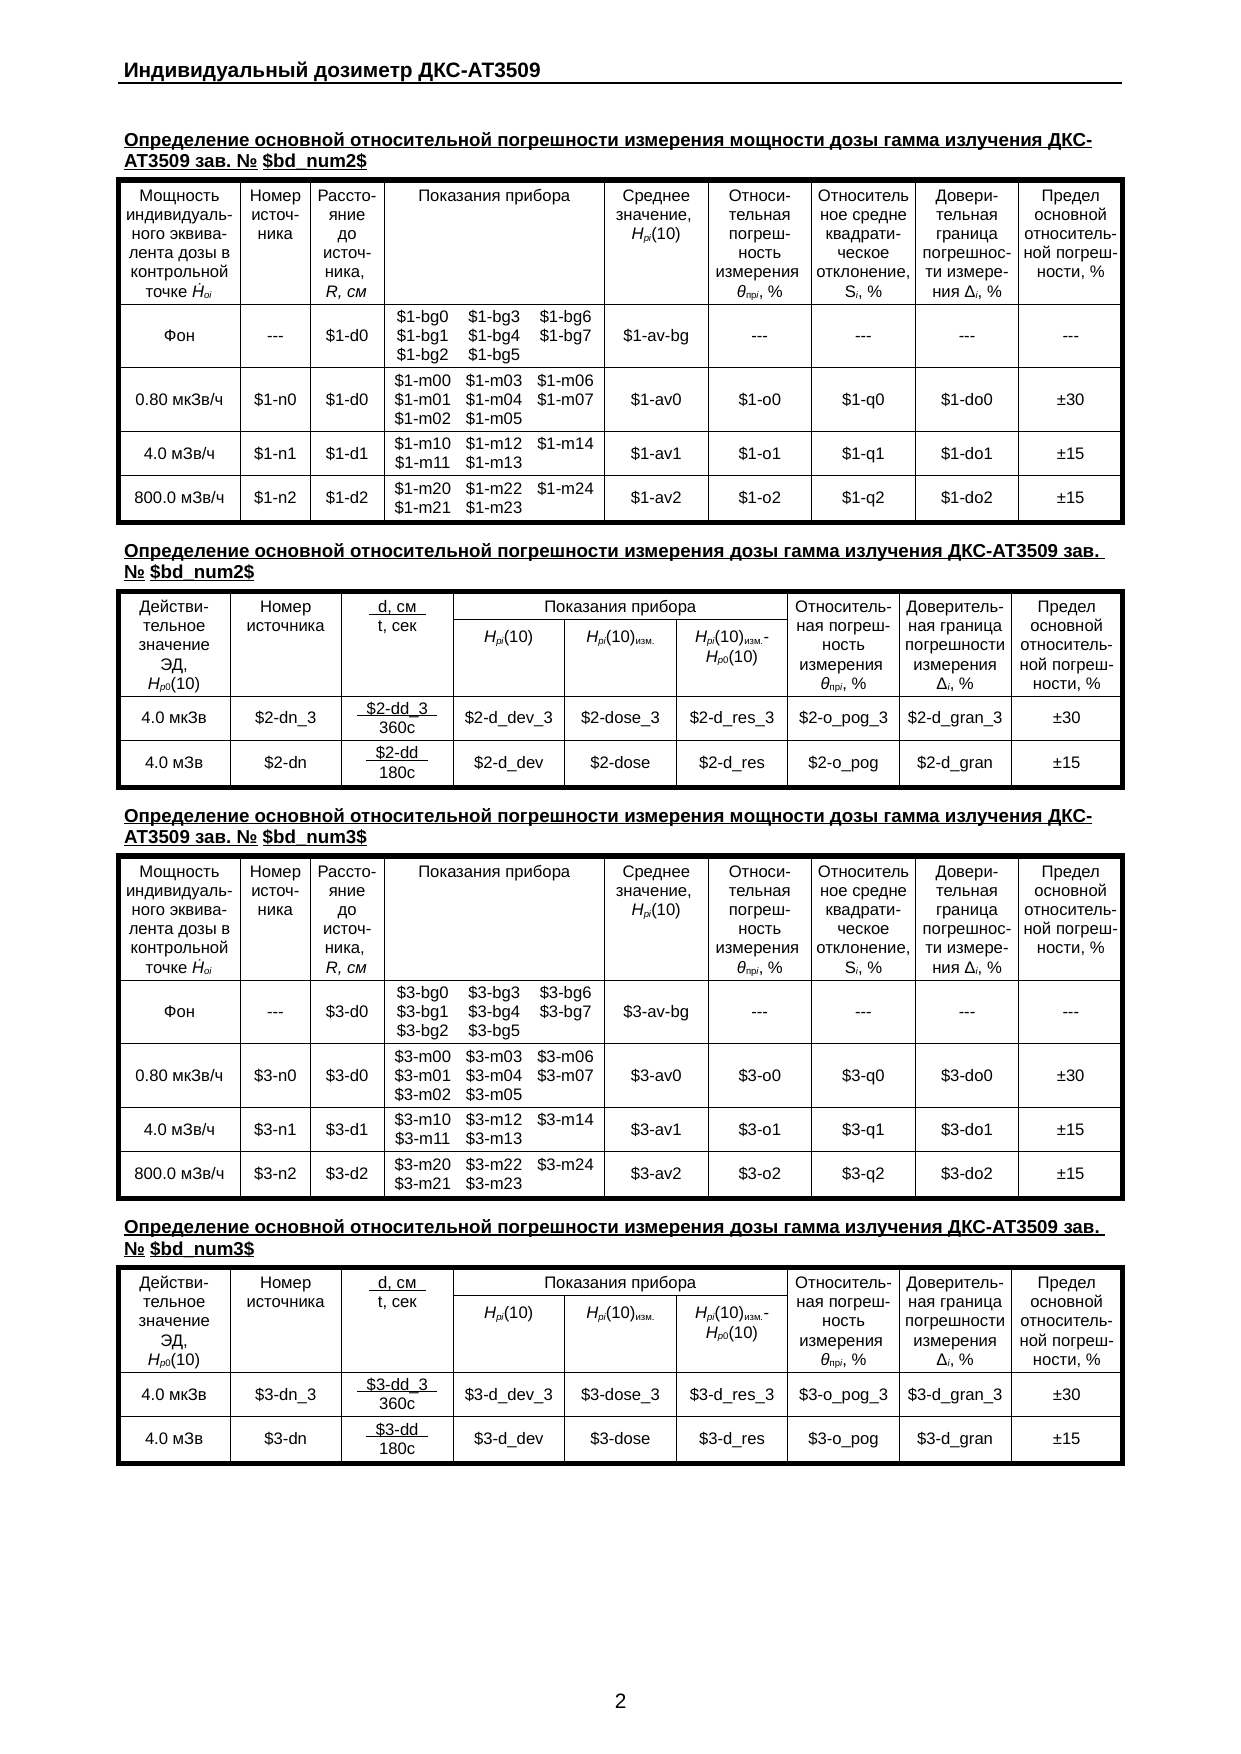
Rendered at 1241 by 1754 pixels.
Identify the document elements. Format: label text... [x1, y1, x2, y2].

table_cell Доверитель-ная граница погрешности измерения Δi, % [900, 594, 1011, 696]
table_cell ±30 [1012, 697, 1120, 740]
table_cell Hpi(10)изм. [565, 620, 676, 696]
table_cell $3-m00 $3-m01 $3-m02 $3-m03 $3-m04 $3-m05 $3-m06 $3-m07 [385, 1044, 604, 1107]
table_header Определение основной относительной погрешности измерения дозы гамма излучения ДКС-АТ3509 зав. № $bd_num3$ [118, 1201, 1122, 1264]
table_cell Предел основной относитель-ной погреш-ности, % [1012, 1270, 1120, 1372]
table_header Определение основной относительной погрешности измерения мощности дозы гамма излучения ДКС-АТ3509 зав. № $bd_num3$ [118, 790, 1122, 853]
table_cell 800.0 мЗв/ч [121, 1152, 240, 1196]
table_cell Относитель-ная погреш-ность измерения θпрi, % [788, 1270, 899, 1372]
table_cell $2-dd_3 360c [342, 697, 453, 740]
table_cell $3-m20 $3-m21 $3-m22 $3-m23 $3-m24 [385, 1152, 604, 1196]
table_cell Hpi(10) [454, 1296, 564, 1372]
table_cell $2-d_res_3 [677, 697, 787, 740]
table_cell $3-dd 180c [342, 1417, 453, 1461]
table_cell $3-o0 [709, 1044, 811, 1107]
table_cell Предел основной относитель-ной погреш-ности, % [1019, 183, 1120, 303]
table_cell $3-o1 [709, 1108, 811, 1151]
table_cell $2-dose [565, 741, 676, 784]
table_cell $1-n1 [241, 432, 310, 475]
table_cell $2-dn_3 [231, 697, 341, 740]
table_cell Hpi(10)изм.-Hp0(10) [677, 1296, 787, 1372]
table_cell $3-d_gran_3 [900, 1373, 1011, 1416]
table_cell $3-q2 [812, 1152, 915, 1196]
table_cell --- [709, 981, 811, 1043]
table_cell $3-d_gran [900, 1417, 1011, 1461]
table_cell $1-bg0 $1-bg1 $1-bg2 $1-bg3 $1-bg4 $1-bg5 $1-bg6 $1-bg7 [385, 305, 604, 367]
table_cell $3-dd_3 360c [342, 1373, 453, 1416]
table_cell $3-d_dev_3 [454, 1373, 564, 1416]
table_cell ±30 [1019, 368, 1120, 431]
table_cell Доверитель-ная граница погрешности измерения Δi, % [900, 1270, 1011, 1372]
table_cell Предел основной относитель-ной погреш-ности, % [1019, 859, 1120, 979]
table_cell Номер источ-ника [241, 183, 310, 303]
table_cell Показания прибора [385, 183, 604, 303]
table_cell --- [916, 981, 1018, 1043]
table_cell $1-av2 [605, 476, 708, 520]
table_cell Действи-тельное значение ЭД, Hp0(10) [121, 1270, 230, 1372]
table_cell Среднее значение, Hpi(10) [605, 183, 708, 303]
table_cell Номер источника [231, 594, 341, 696]
table_cell 0.80 мкЗв/ч [121, 368, 240, 431]
table_cell $1-d0 [311, 368, 384, 431]
table_cell $3-do0 [916, 1044, 1018, 1107]
table_cell $1-do2 [916, 476, 1018, 520]
table_cell $1-d2 [311, 476, 384, 520]
table_cell ±15 [1019, 1152, 1120, 1196]
table_cell ±15 [1019, 476, 1120, 520]
table_cell $2-dn [231, 741, 341, 784]
table_cell --- [709, 305, 811, 367]
table_cell Относительное средне квадрати-ческое отклонение, Si, % [812, 859, 915, 979]
table_cell --- [812, 305, 915, 367]
table_cell Hpi(10)изм. [565, 1296, 676, 1372]
table_cell Среднее значение, Hpi(10) [605, 859, 708, 979]
table_cell $2-dose_3 [565, 697, 676, 740]
table_cell $2-o_pog_3 [788, 697, 899, 740]
table_cell Фон [121, 305, 240, 367]
table_cell ±15 [1019, 432, 1120, 475]
table_cell $1-av-bg [605, 305, 708, 367]
table_cell 4.0 мкЗв [121, 697, 230, 740]
table_cell $1-q0 [812, 368, 915, 431]
table_cell $1-o2 [709, 476, 811, 520]
table_cell Номер источ-ника [241, 859, 310, 979]
table_cell Довери-тельная граница погрешнос-ти измере-ния Δi, % [916, 859, 1018, 979]
table_cell $3-dose_3 [565, 1373, 676, 1416]
table_cell Показания прибора [454, 594, 787, 619]
table_cell Показания прибора [454, 1270, 787, 1295]
table_cell $3-d_res_3 [677, 1373, 787, 1416]
table_cell Мощность индивидуаль-ного эквива-лента дозы в контрольной точке Ḣoi [121, 183, 240, 303]
table_cell ±15 [1012, 741, 1120, 784]
table_cell ±30 [1012, 1373, 1120, 1416]
table_cell $1-do0 [916, 368, 1018, 431]
table_cell Относи-тельная погреш-ность измерения θпрi, % [709, 183, 811, 303]
table_cell $3-do1 [916, 1108, 1018, 1151]
table_cell --- [1019, 305, 1120, 367]
table_cell 0.80 мкЗв/ч [121, 1044, 240, 1107]
table_cell $1-d1 [311, 432, 384, 475]
table_cell $3-do2 [916, 1152, 1018, 1196]
table_cell 4.0 мЗв/ч [121, 1108, 240, 1151]
table_cell $3-q0 [812, 1044, 915, 1107]
table_cell 4.0 мЗв [121, 1417, 230, 1461]
table_cell Номер источника [231, 1270, 341, 1372]
table_cell Относитель-ная погреш-ность измерения θпрi, % [788, 594, 899, 696]
table_cell $3-dn [231, 1417, 341, 1461]
table_cell $3-av-bg [605, 981, 708, 1043]
table_cell $2-d_res [677, 741, 787, 784]
table_cell --- [1019, 981, 1120, 1043]
table_cell Hpi(10) [454, 620, 564, 696]
table_cell $2-d_dev [454, 741, 564, 784]
table_cell $1-o1 [709, 432, 811, 475]
table_cell $1-do1 [916, 432, 1018, 475]
table_cell $2-dd 180c [342, 741, 453, 784]
table_cell 4.0 мЗв/ч [121, 432, 240, 475]
table_cell $1-q2 [812, 476, 915, 520]
table_cell Предел основной относитель-ной погреш-ности, % [1012, 594, 1120, 696]
table_cell $3-n1 [241, 1108, 310, 1151]
table_cell $3-m10 $3-m11 $3-m12 $3-m13 $3-m14 [385, 1108, 604, 1151]
table_cell $1-d0 [311, 305, 384, 367]
table_cell $1-n0 [241, 368, 310, 431]
table_cell $2-d_gran_3 [900, 697, 1011, 740]
table_cell $2-d_dev_3 [454, 697, 564, 740]
table_cell ±30 [1019, 1044, 1120, 1107]
table_cell ±15 [1012, 1417, 1120, 1461]
table_cell --- [916, 305, 1018, 367]
table_cell $1-m00 $1-m01 $1-m02 $1-m03 $1-m04 $1-m05 $1-m06 $1-m07 [385, 368, 604, 431]
table_cell $3-d0 [311, 1044, 384, 1107]
table_cell --- [812, 981, 915, 1043]
table_cell ±15 [1019, 1108, 1120, 1151]
table_cell --- [241, 981, 310, 1043]
table_cell $1-m20 $1-m21 $1-m22 $1-m23 $1-m24 [385, 476, 604, 520]
table_cell $2-d_gran [900, 741, 1011, 784]
table_header Определение основной относительной погрешности измерения дозы гамма излучения ДКС-АТ3509 зав. № $bd_num2$ [118, 525, 1122, 588]
table_cell $3-o_pog_3 [788, 1373, 899, 1416]
table_cell $3-n2 [241, 1152, 310, 1196]
table_cell Действи-тельное значение ЭД, Hp0(10) [121, 594, 230, 696]
table_cell d, см t, сек [342, 1270, 453, 1372]
table_cell $3-d1 [311, 1108, 384, 1151]
table_cell $3-o_pog [788, 1417, 899, 1461]
table_cell $3-q1 [812, 1108, 915, 1151]
table_cell $3-av1 [605, 1108, 708, 1151]
table_cell $3-dn_3 [231, 1373, 341, 1416]
table_cell $1-av0 [605, 368, 708, 431]
table_cell $2-o_pog [788, 741, 899, 784]
table_cell Рассто-яние до источ-ника, R, см [311, 183, 384, 303]
table_cell 4.0 мкЗв [121, 1373, 230, 1416]
table_cell Фон [121, 981, 240, 1043]
table_cell $3-d2 [311, 1152, 384, 1196]
table_cell Относительное средне квадрати-ческое отклонение, Si, % [812, 183, 915, 303]
table_cell d, см t, сек [342, 594, 453, 696]
table_cell Hpi(10)изм.-Hp0(10) [677, 620, 787, 696]
table_cell $1-q1 [812, 432, 915, 475]
table_cell --- [241, 305, 310, 367]
table_cell $3-dose [565, 1417, 676, 1461]
table_cell $3-d_dev [454, 1417, 564, 1461]
table_cell Показания прибора [385, 859, 604, 979]
table_cell $3-av0 [605, 1044, 708, 1107]
table_cell $1-n2 [241, 476, 310, 520]
table_cell $3-n0 [241, 1044, 310, 1107]
table_cell 4.0 мЗв [121, 741, 230, 784]
table_cell $1-o0 [709, 368, 811, 431]
table_cell Рассто-яние до источ-ника, R, см [311, 859, 384, 979]
table_cell $1-av1 [605, 432, 708, 475]
table_cell Относи-тельная погреш-ность измерения θпрi, % [709, 859, 811, 979]
table_cell $1-m10 $1-m11 $1-m12 $1-m13 $1-m14 [385, 432, 604, 475]
table_cell $3-o2 [709, 1152, 811, 1196]
table_cell Мощность индивидуаль-ного эквива-лента дозы в контрольной точке Ḣoi [121, 859, 240, 979]
table_cell $3-d0 [311, 981, 384, 1043]
table_cell $3-d_res [677, 1417, 787, 1461]
table_cell Довери-тельная граница погрешнос-ти измере-ния Δi, % [916, 183, 1018, 303]
table_cell 800.0 мЗв/ч [121, 476, 240, 520]
table_header Определение основной относительной погрешности измерения мощности дозы гамма излучения ДКС-АТ3509 зав. № $bd_num2$ [118, 114, 1122, 177]
table_cell $3-av2 [605, 1152, 708, 1196]
table_cell $3-bg0 $3-bg1 $3-bg2 $3-bg3 $3-bg4 $3-bg5 $3-bg6 $3-bg7 [385, 981, 604, 1043]
